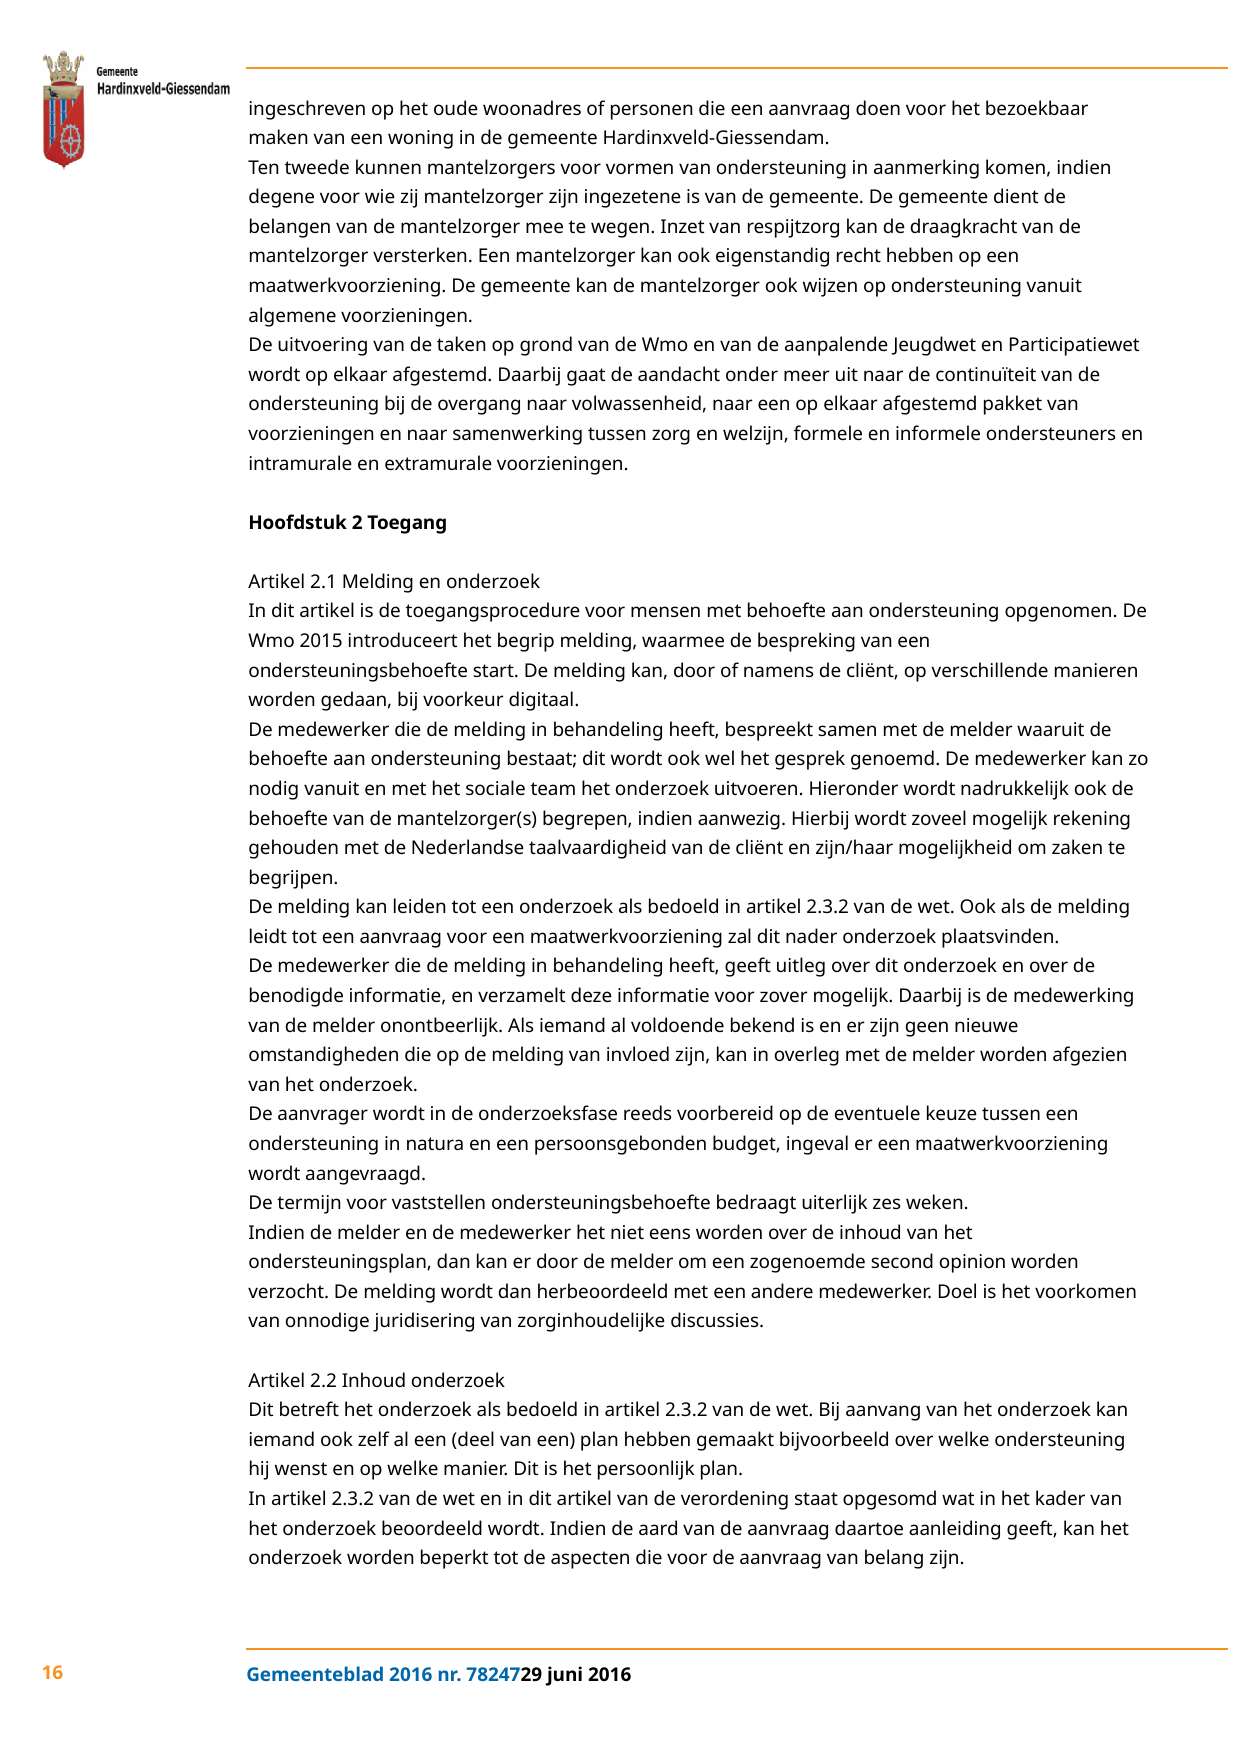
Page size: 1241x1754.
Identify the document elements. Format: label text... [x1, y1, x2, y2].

text Dit betreft het onderzoek als bedoeld in artikel 2.3.2 van de wet. Bij aanvang van het onderzoek kan iemand ook zelf al een (deel van een) plan hebben gemaakt bijvoorbeeld over welke ondersteuning hij wenst en op welke manier. Dit is het persoonlijk plan. [248, 1396, 1152, 1481]
text In artikel 2.3.2 van de wet en in dit artikel van de verordening staat opgesomd wat in het kader van het onderzoek beoordeeld wordt. Indien de aard van de aanvraag daartoe aanleiding geeft, kan het onderzoek worden beperkt tot de aspecten die voor de aanvraag van belang zijn. [248, 1485, 1152, 1570]
text Indien de melder en de medewerker het niet eens worden over de inhoud van het ondersteuningsplan, dan kan er door de melder om een zogenoemde second opinion worden verzocht. De melding wordt dan herbeoordeeld met een andere medewerker. Doel is het voorkomen van onnodige juridisering van zorginhoudelijke discussies. [248, 1219, 1152, 1333]
text In dit artikel is de toegangsprocedure voor mensen met behoefte aan ondersteuning opgenomen. De Wmo 2015 introduceert het begrip melding, waarmee de bespreking van een ondersteuningsbehoefte start. De melding kan, door of namens de cliënt, op verschillende manieren worden gedaan, bij voorkeur digitaal. [248, 598, 1152, 712]
text ingeschreven op het oude woonadres of personen die een aanvraag doen voor het bezoekbaar maken van een woning in de gemeente Hardinxveld-Giessendam. [248, 95, 1152, 150]
text De uitvoering van de taken op grond van de Wmo en van de aanpalende Jeugdwet en Participatiewet wordt op elkaar afgestemd. Daarbij gaat de aandacht onder meer uit naar de continuïteit van de ondersteuning bij de overgang naar volwassenheid, naar een op elkaar afgestemd pakket van voorzieningen en naar samenwerking tussen zorg en welzijn, formele en informele ondersteuners en intramurale en extramurale voorzieningen. [248, 331, 1152, 476]
text De aanvrager wordt in de onderzoeksfase reeds voorbereid op de eventuele keuze tussen een ondersteuning in natura en een persoonsgebonden budget, ingeval er een maatwerkvoorziening wordt aangevraagd. [248, 1101, 1152, 1186]
text De termijn voor vaststellen ondersteuningsbehoefte bedraagt uiterlijk zes weken. [248, 1189, 1152, 1215]
text Artikel 2.1 Melding en onderzoek [248, 568, 1152, 594]
text Hoofdstuk 2 Toegang [248, 509, 1152, 535]
picture [41, 47, 231, 172]
text De medewerker die de melding in behandeling heeft, geeft uitleg over dit onderzoek en over de benodigde informatie, en verzamelt deze informatie voor zover mogelijk. Daarbij is de medewerking van de melder onontbeerlijk. Als iemand al voldoende bekend is en er zijn geen nieuwe omstandigheden die op de melding van invloed zijn, kan in overleg met de melder worden afgezien van het onderzoek. [248, 953, 1152, 1097]
text De medewerker die de melding in behandeling heeft, bespreekt samen met de melder waaruit de behoefte aan ondersteuning bestaat; dit wordt ook wel het gesprek genoemd. De medewerker kan zo nodig vanuit en met het sociale team het onderzoek uitvoeren. Hieronder wordt nadrukkelijk ook de behoefte van de mantelzorger(s) begrepen, indien aanwezig. Hierbij wordt zoveel mogelijk rekening gehouden met de Nederlandse taalvaardigheid van de cliënt en zijn/haar mogelijkheid om zaken te begrijpen. [248, 716, 1152, 890]
text De melding kan leiden tot een onderzoek als bedoeld in artikel 2.3.2 van de wet. Ook als de melding leidt tot een aanvraag voor een maatwerkvoorziening zal dit nader onderzoek plaatsvinden. [248, 893, 1152, 949]
text Artikel 2.2 Inhoud onderzoek [248, 1367, 1152, 1393]
text Ten tweede kunnen mantelzorgers voor vormen van ondersteuning in aanmerking komen, indien degene voor wie zij mantelzorger zijn ingezetene is van de gemeente. De gemeente dient de belangen van de mantelzorger mee te wegen. Inzet van respijtzorg kan de draagkracht van de mantelzorger versterken. Een mantelzorger kan ook eigenstandig recht hebben op een maatwerkvoorziening. De gemeente kan de mantelzorger ook wijzen op ondersteuning vanuit algemene voorzieningen. [248, 154, 1152, 328]
